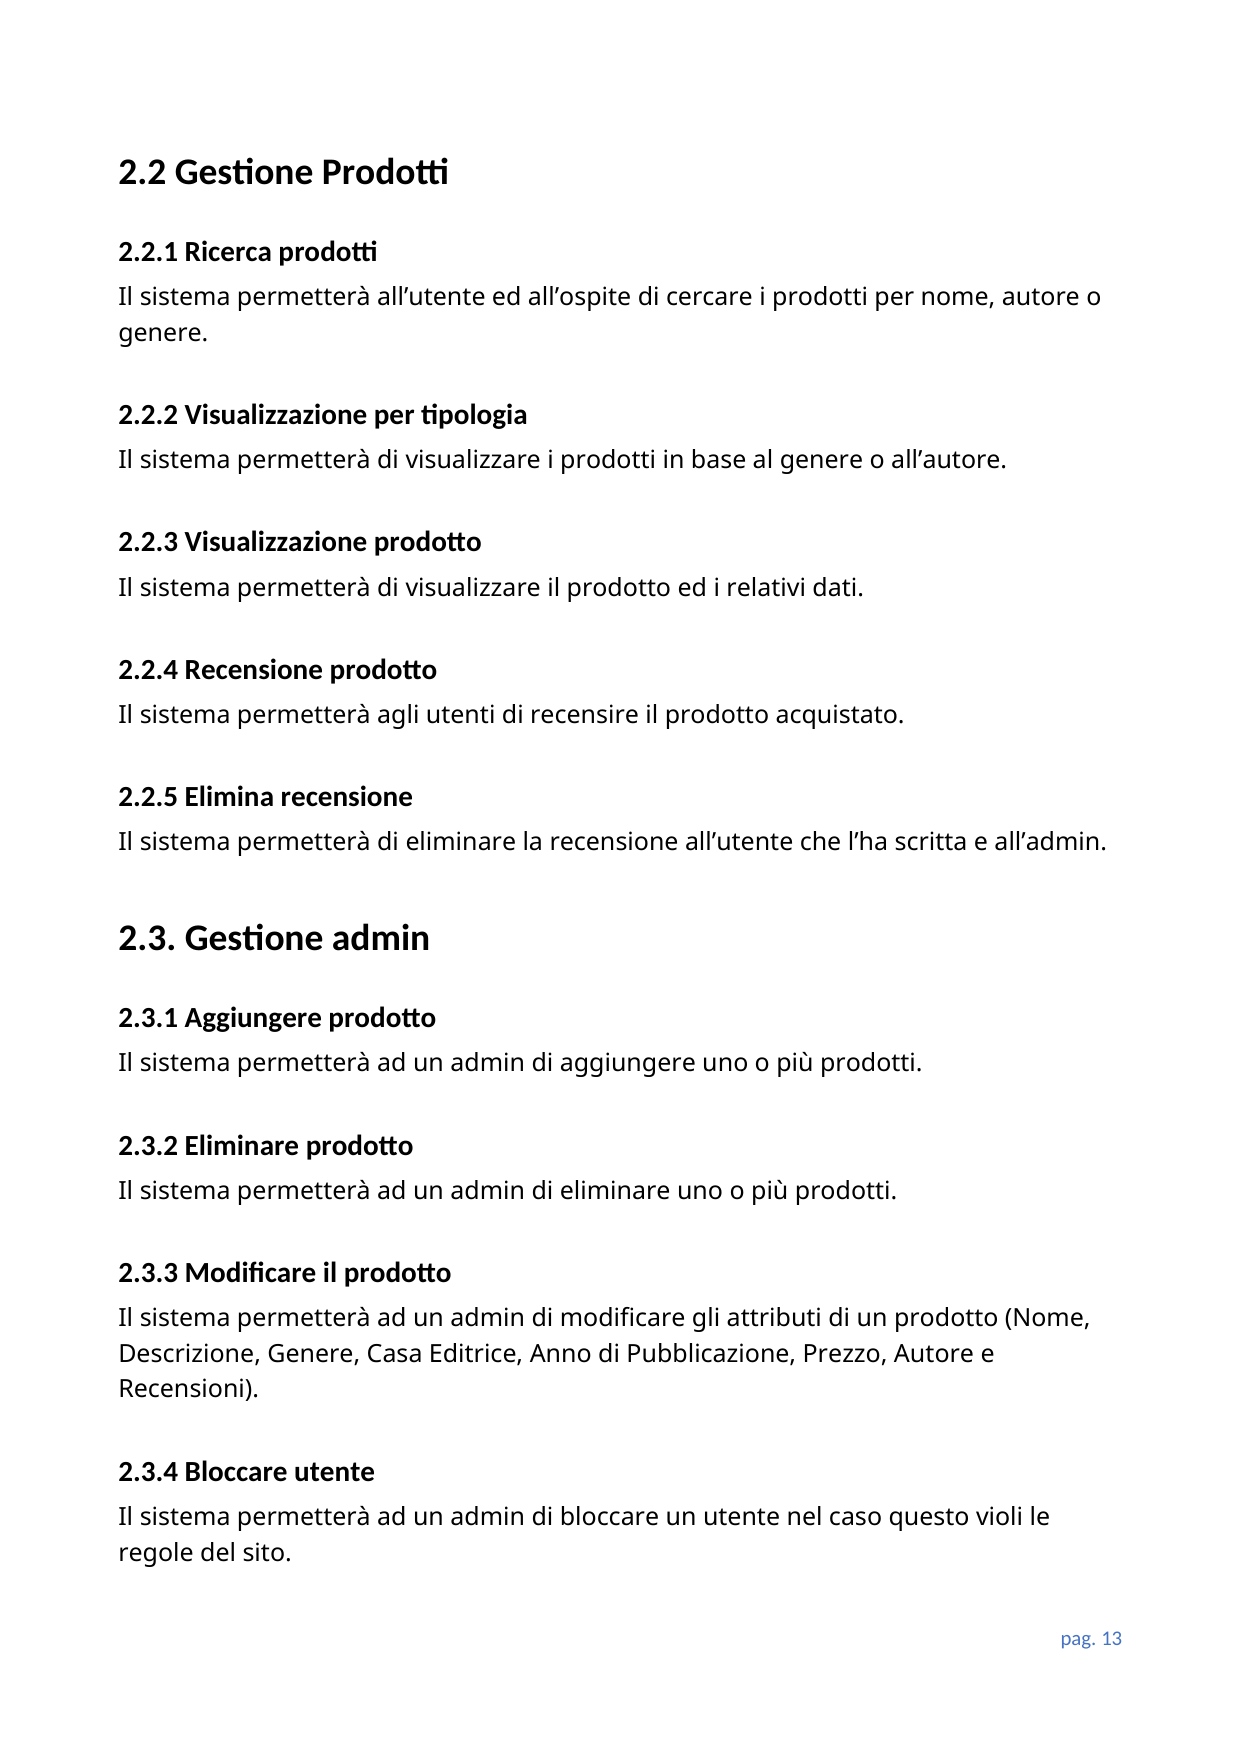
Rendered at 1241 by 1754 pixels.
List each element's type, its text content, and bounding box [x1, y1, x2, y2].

subtitle 2.2.4 Recensione prodotto [118, 651, 1122, 686]
text Il sistema permetterà di eliminare la recensione all’utente che l’ha scritta e all’admin. [118, 824, 1122, 858]
subtitle 2.2 Gestione Prodotti [118, 148, 1122, 193]
text Il sistema permetterà di visualizzare i prodotti in base al genere o all’autore. [118, 442, 1122, 476]
text Il sistema permetterà ad un admin di modificare gli attributi di un prodotto (Nome, Descrizione, Genere, Casa Editrice, Anno di Pubblicazione, Prezzo, Autore e Recensioni). [118, 1300, 1122, 1405]
text Il sistema permetterà ad un admin di aggiungere uno o più prodotti. [118, 1045, 1122, 1079]
subtitle 2.3.1 Aggiungere prodotto [118, 999, 1122, 1035]
text Il sistema permetterà ad un admin di bloccare un utente nel caso questo violi le regole del sito. [118, 1498, 1122, 1568]
subtitle 2.3.4 Bloccare utente [118, 1453, 1122, 1488]
text Il sistema permetterà di visualizzare il prodotto ed i relativi dati. [118, 569, 1122, 603]
subtitle 2.2.2 Visualizzazione per tipologia [118, 396, 1122, 432]
subtitle 2.2.3 Visualizzazione prodotto [118, 523, 1122, 559]
text Il sistema permetterà all’utente ed all’ospite di cercare i prodotti per nome, autore o genere. [118, 279, 1122, 349]
subtitle 2.3. Gestione admin [118, 914, 1122, 959]
subtitle 2.3.2 Eliminare prodotto [118, 1127, 1122, 1162]
text Il sistema permetterà ad un admin di eliminare uno o più prodotti. [118, 1172, 1122, 1206]
subtitle 2.3.3 Modificare il prodotto [118, 1254, 1122, 1289]
text Il sistema permetterà agli utenti di recensire il prodotto acquistato. [118, 697, 1122, 731]
subtitle 2.2.5 Elimina recensione [118, 778, 1122, 814]
subtitle 2.2.1 Ricerca prodotti [118, 233, 1122, 269]
